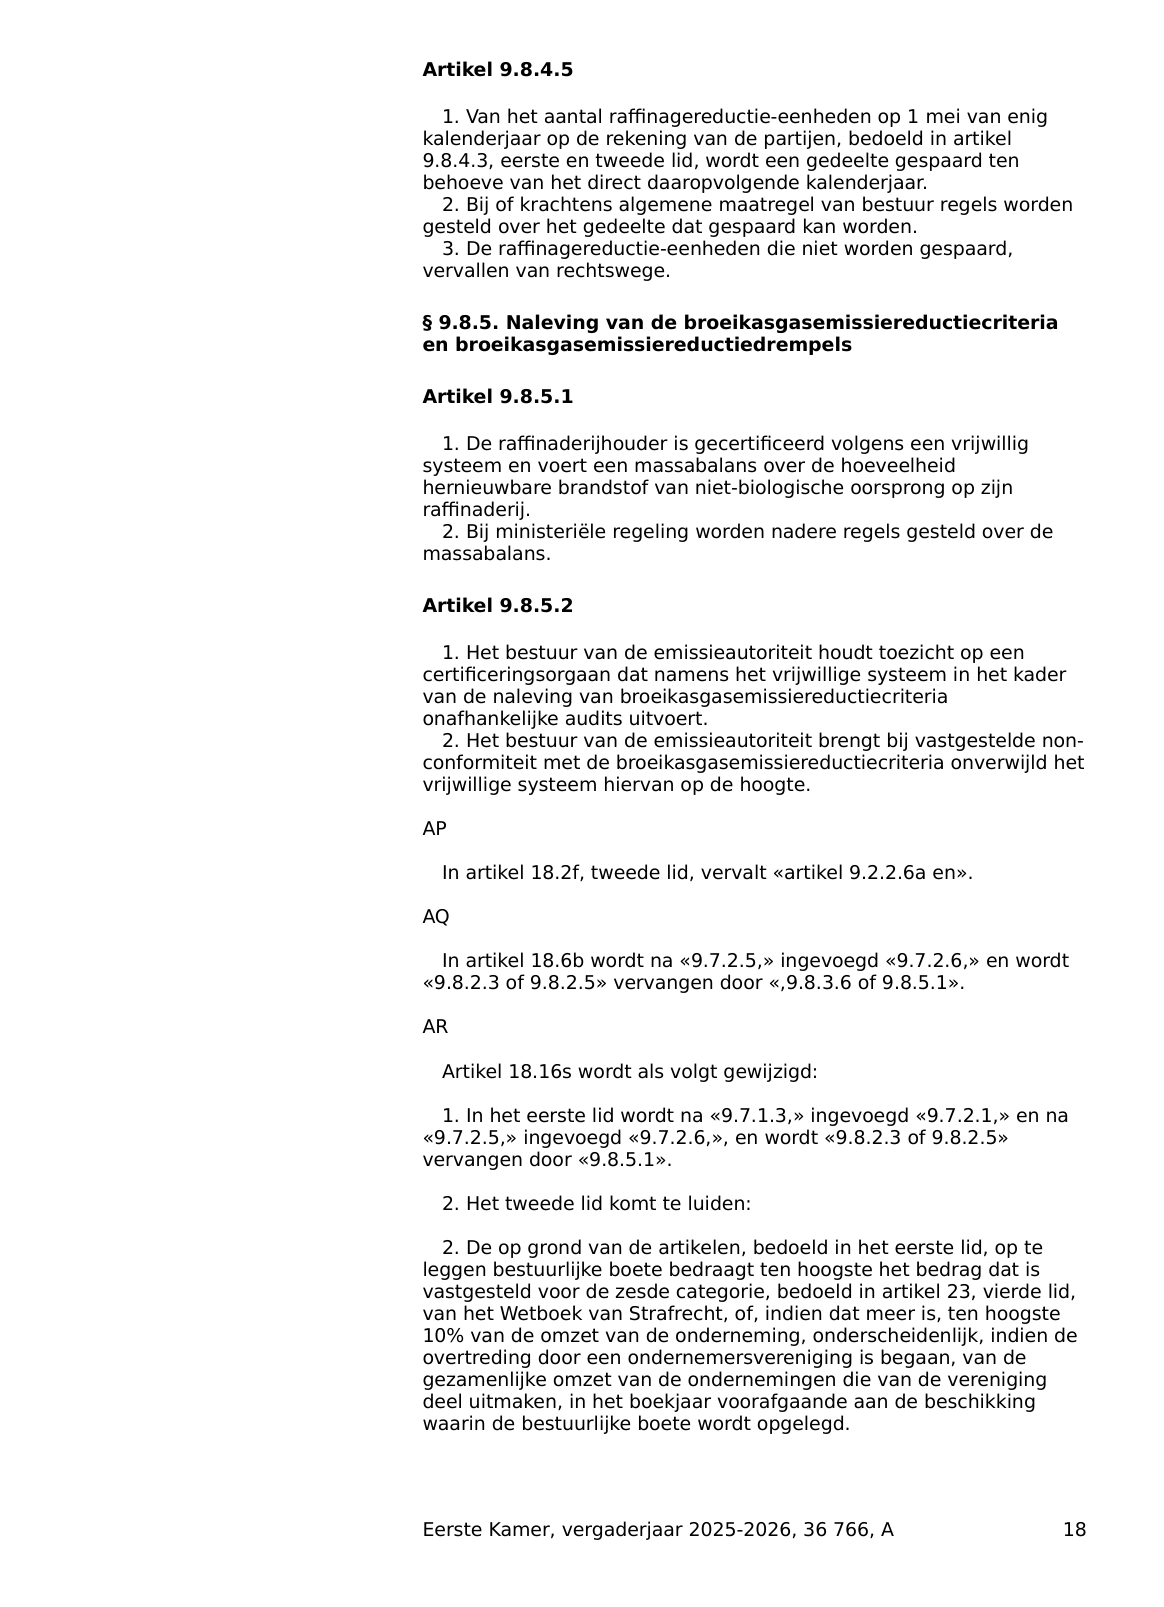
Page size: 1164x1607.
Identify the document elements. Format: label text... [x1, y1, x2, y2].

text 2. Bij ministeriële regeling worden nadere regels gesteld over de massabalans. [422, 521, 1087, 565]
text In artikel 18.2f, tweede lid, vervalt «artikel 9.2.2.6a en». [422, 862, 1087, 884]
text AP [422, 818, 1087, 840]
subtitle Artikel 9.8.5.2 [422, 595, 1087, 617]
text Artikel 18.16s wordt als volgt gewijzigd: [422, 1061, 1087, 1082]
text 2. Het bestuur van de emissieautoriteit brengt bij vastgestelde non-conformiteit met de broeikasgasemissiereductiecriteria onverwijld het vrijwillige systeem hiervan op de hoogte. [422, 729, 1087, 796]
text 1. In het eerste lid wordt na «9.7.1.3,» ingevoegd «9.7.2.1,» en na «9.7.2.5,» ingevoegd «9.7.2.6,», en wordt «9.8.2.3 of 9.8.2.5» vervangen door «9.8.5.1». [422, 1105, 1087, 1171]
text 1. De raffinaderijhouder is gecertificeerd volgens een vrijwillig systeem en voert een massabalans over de hoeveelheid hernieuwbare brandstof van niet-biologische oorsprong op zijn raffinaderij. [422, 433, 1087, 521]
text 2. Bij of krachtens algemene maatregel van bestuur regels worden gesteld over het gedeelte dat gespaard kan worden. [422, 194, 1087, 238]
subtitle Artikel 9.8.4.5 [422, 59, 1087, 81]
text 3. De raffinagereductie-eenheden die niet worden gespaard, vervallen van rechtswege. [422, 238, 1087, 282]
text 2. Het tweede lid komt te luiden: [422, 1193, 1087, 1215]
subtitle Artikel 9.8.5.1 [422, 386, 1087, 408]
text AR [422, 1016, 1087, 1038]
text 2. De op grond van de artikelen, bedoeld in het eerste lid, op te leggen bestuurlijke boete bedraagt ten hoogste het bedrag dat is vastgesteld voor de zesde categorie, bedoeld in artikel 23, vierde lid, van het Wetboek van Strafrecht, of, indien dat meer is, ten hoogste 10% van de omzet van de onderneming, onderscheidenlijk, indien de overtreding door een ondernemersvereniging is begaan, van de gezamenlijke omzet van de ondernemingen die van de vereniging deel uitmaken, in het boekjaar voorafgaande aan de beschikking waarin de bestuurlijke boete wordt opgelegd. [422, 1237, 1087, 1435]
text 1. Van het aantal raffinagereductie-eenheden op 1 mei van enig kalenderjaar op de rekening van de partijen, bedoeld in artikel 9.8.4.3, eerste en tweede lid, wordt een gedeelte gespaard ten behoeve van het direct daaropvolgende kalenderjaar. [422, 106, 1087, 194]
text AQ [422, 906, 1087, 928]
subtitle § 9.8.5. Naleving van de broeikasgasemissiereductiecriteria en broeikasgasemissiereductiedrempels [422, 312, 1087, 356]
text In artikel 18.6b wordt na «9.7.2.5,» ingevoegd «9.7.2.6,» en wordt «9.8.2.3 of 9.8.2.5» vervangen door «,9.8.3.6 of 9.8.5.1». [422, 950, 1087, 994]
text 1. Het bestuur van de emissieautoriteit houdt toezicht op een certificeringsorgaan dat namens het vrijwillige systeem in het kader van de naleving van broeikasgasemissiereductiecriteria onafhankelijke audits uitvoert. [422, 642, 1087, 729]
